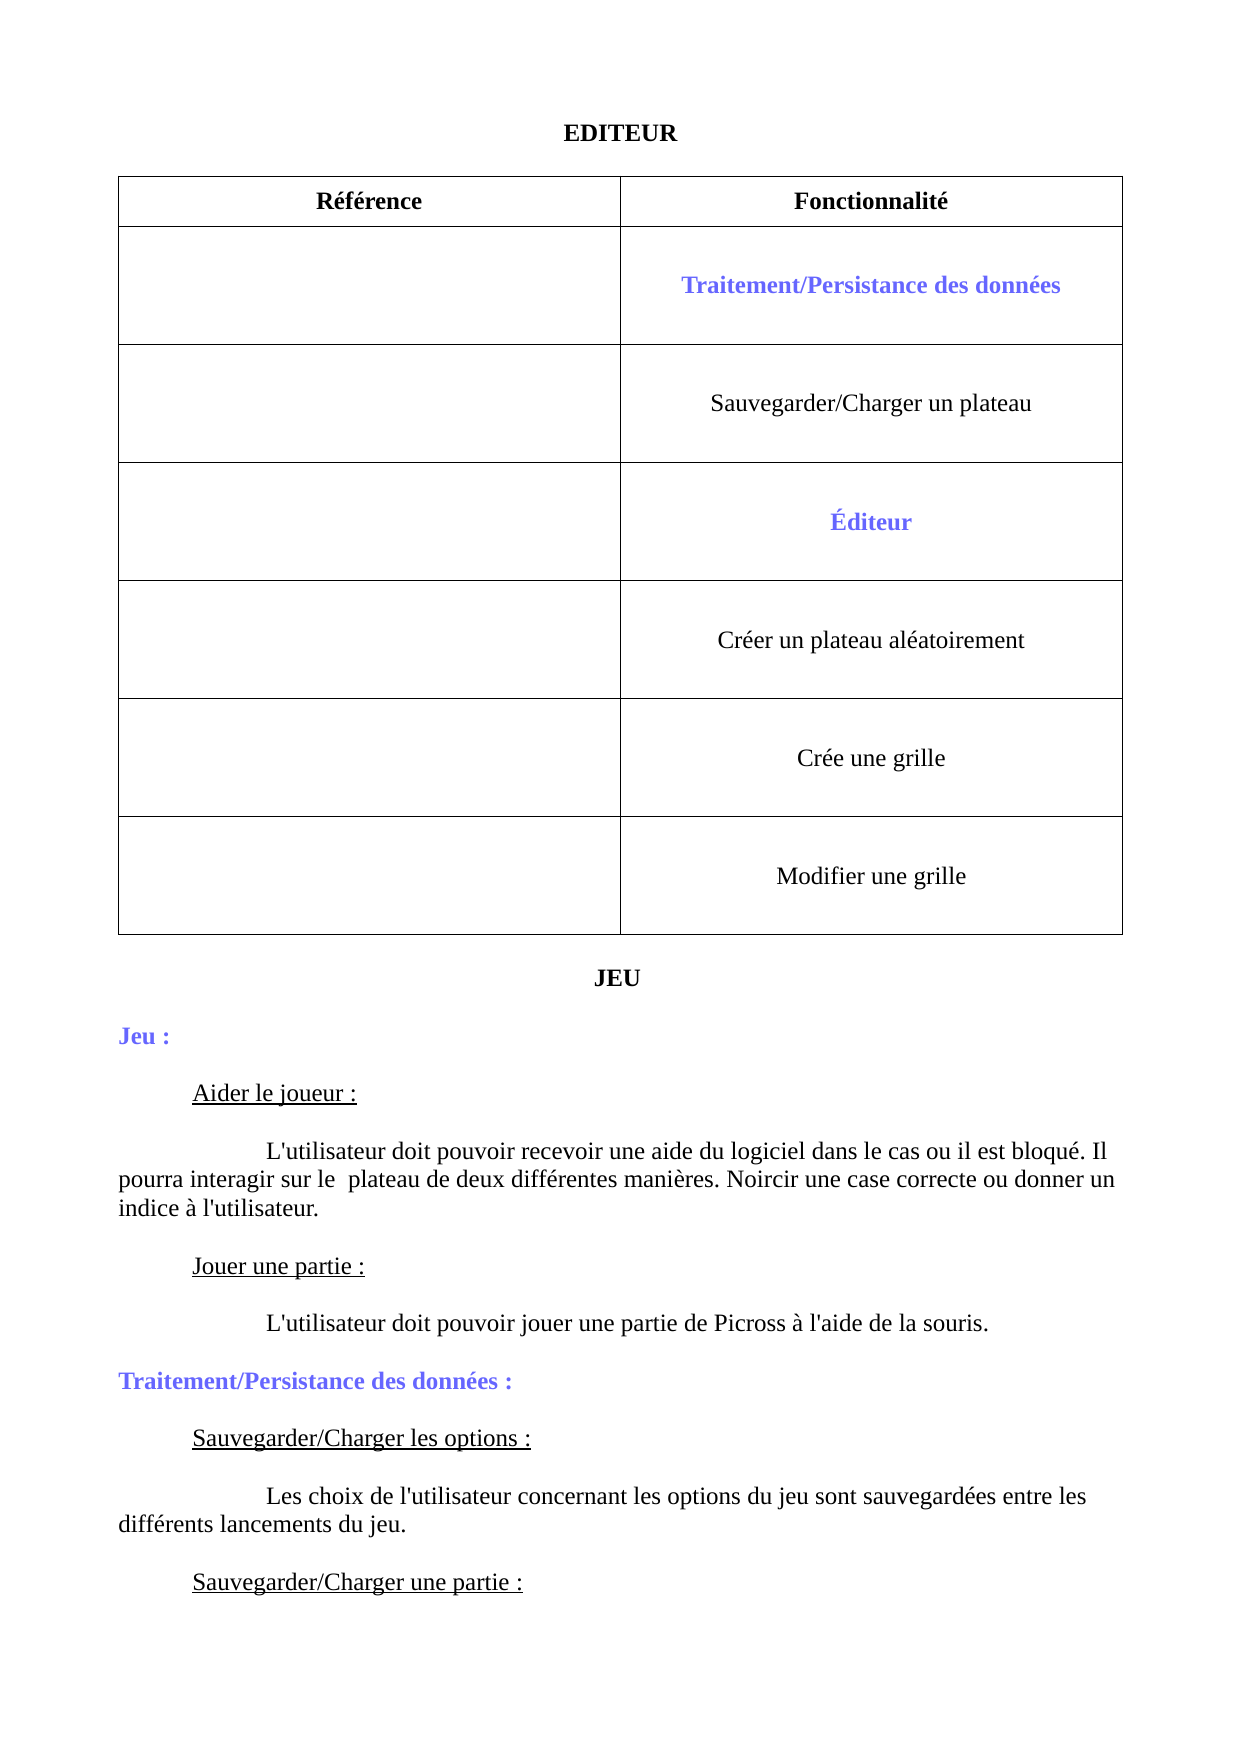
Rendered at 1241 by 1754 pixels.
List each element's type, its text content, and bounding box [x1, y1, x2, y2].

text Sauvegarder/Charger une partie : [118, 1567, 1122, 1596]
table_cell [119, 817, 620, 934]
table_cell Éditeur [621, 463, 1122, 580]
text L'utilisateur doit pouvoir recevoir une aide du logiciel dans le cas ou il est bloqué. Il pourra interagir sur le plateau de deux différentes manières. Noircir une case correcte ou donner un indice à l'utilisateur. [118, 1136, 1122, 1222]
table_cell Crée une grille [621, 699, 1122, 816]
table_cell [119, 581, 620, 698]
text Jouer une partie : [118, 1251, 1122, 1279]
table_cell Sauvegarder/Charger un plateau [621, 345, 1122, 462]
table_cell Traitement/Persistance des données [621, 227, 1122, 344]
text EDITEUR [118, 118, 1122, 147]
text Sauvegarder/Charger les options : [118, 1423, 1122, 1452]
table_cell Modifier une grille [621, 817, 1122, 934]
text L'utilisateur doit pouvoir jouer une partie de Picross à l'aide de la souris. [118, 1308, 1122, 1337]
text Jeu : [118, 1021, 1122, 1049]
table_header Référence [119, 177, 620, 226]
table_cell [119, 345, 620, 462]
table_cell [119, 227, 620, 344]
text Traitement/Persistance des données : [118, 1366, 1122, 1394]
table_cell Créer un plateau aléatoirement [621, 581, 1122, 698]
table_cell [119, 463, 620, 580]
text JEU [118, 963, 1122, 992]
text Aider le joueur : [118, 1078, 1122, 1107]
text Les choix de l'utilisateur concernant les options du jeu sont sauvegardées entre les différents lancements du jeu. [118, 1481, 1122, 1538]
table_cell [119, 699, 620, 816]
table_header Fonctionnalité [621, 177, 1122, 226]
